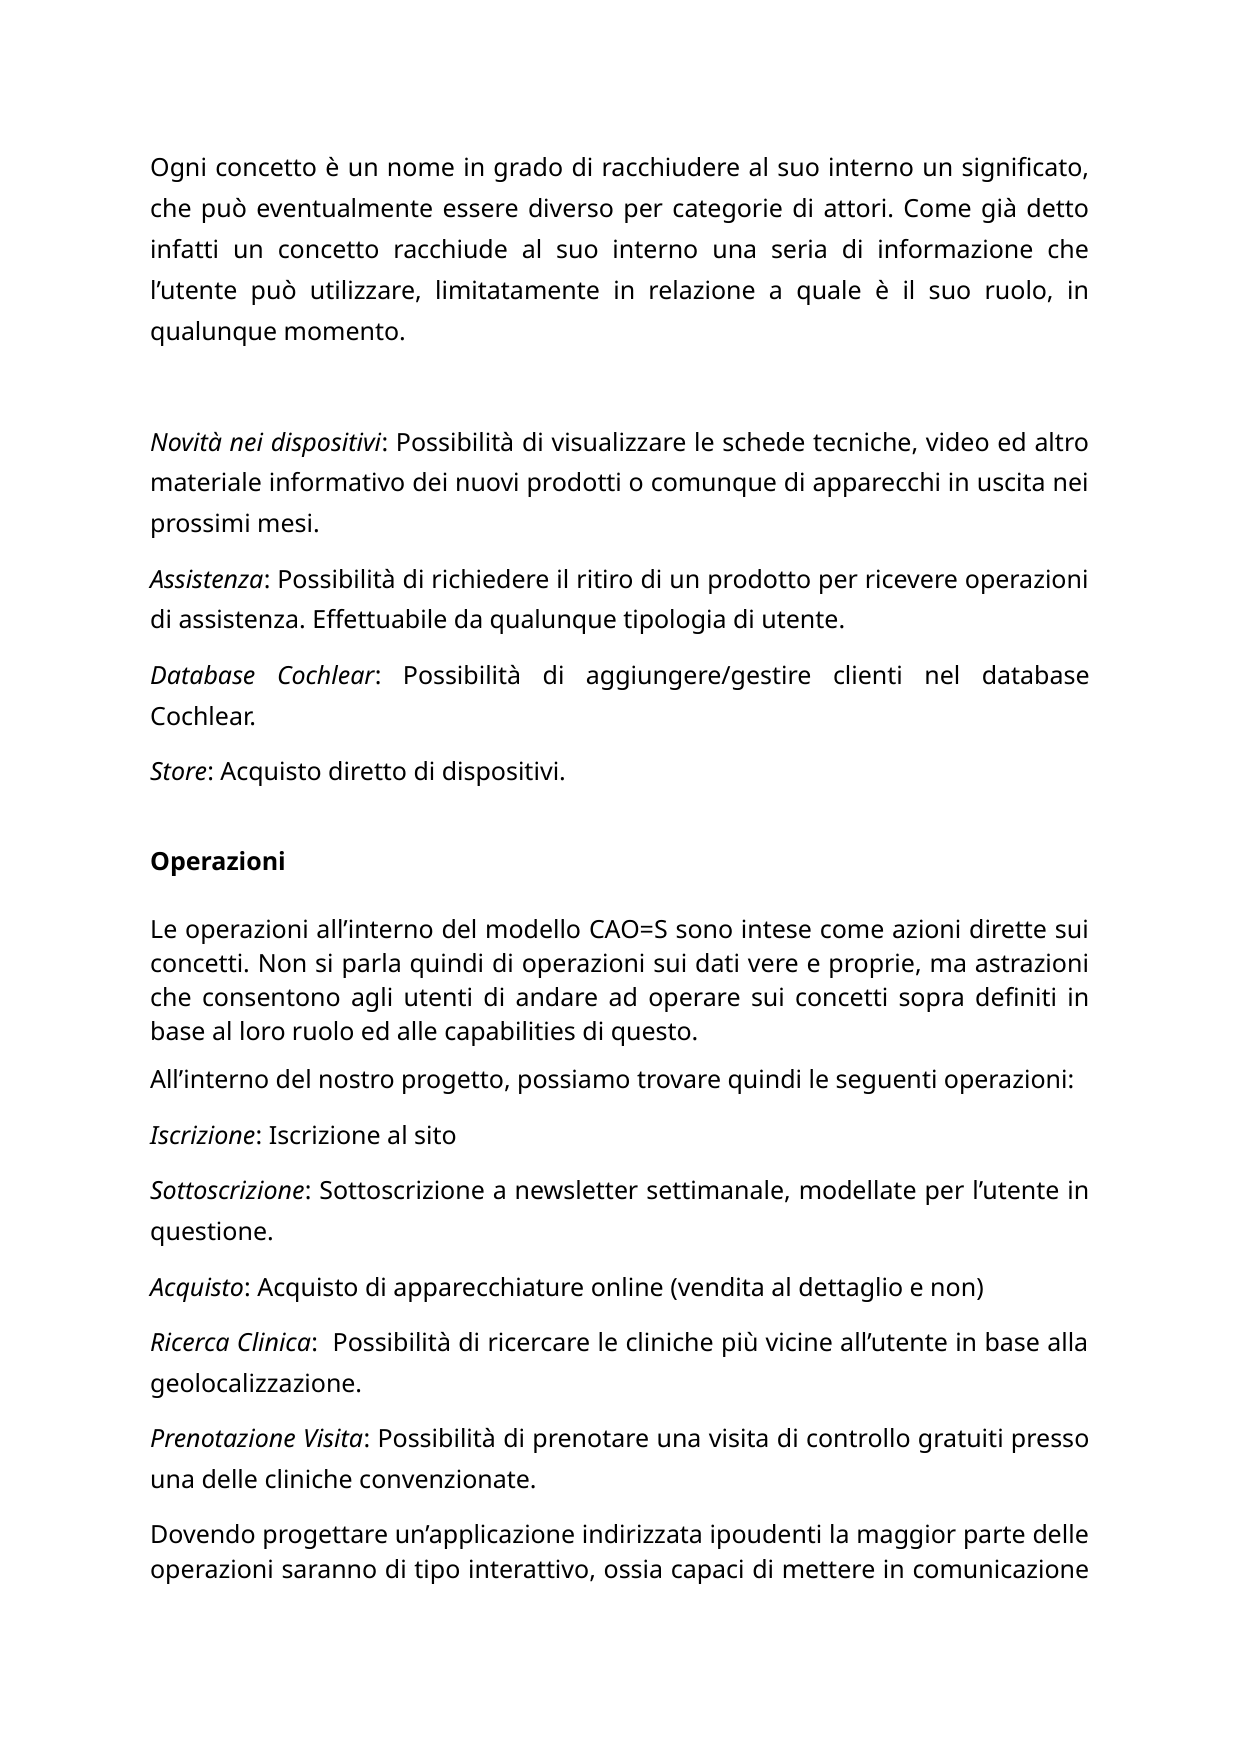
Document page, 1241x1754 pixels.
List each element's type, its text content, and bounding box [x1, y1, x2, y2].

text Store: Acquisto diretto di dispositivi. [150, 754, 1090, 788]
text Novità nei dispositivi: Possibilità di visualizzare le schede tecniche, video ed altro materiale informativo dei nuovi prodotti o comunque di apparecchi in uscita nei prossimi mesi. [150, 424, 1090, 540]
text Iscrizione: Iscrizione al sito [150, 1118, 1090, 1152]
text Operazioni [150, 843, 1090, 877]
text Sottoscrizione: Sottoscrizione a newsletter settimanale, modellate per l’utente in questione. [150, 1173, 1090, 1248]
text All’interno del nostro progetto, possiamo trovare quindi le seguenti operazioni: [150, 1062, 1090, 1096]
text Acquisto: Acquisto di apparecchiature online (vendita al dettaglio e non) [150, 1269, 1090, 1303]
text Database Cochlear: Possibilità di aggiungere/gestire clienti nel database Cochlear. [150, 657, 1090, 732]
text Prenotazione Visita: Possibilità di prenotare una visita di controllo gratuiti presso una delle cliniche convenzionate. [150, 1421, 1090, 1496]
text Ogni concetto è un nome in grado di racchiudere al suo interno un significato, che può eventualmente essere diverso per categorie di attori. Come già detto infatti un concetto racchiude al suo interno una seria di informazione che l’utente può utilizzare, limitatamente in relazione a quale è il suo ruolo, in qualunque momento. [150, 150, 1090, 347]
text Le operazioni all’interno del modello CAO=S sono intese come azioni dirette sui concetti. Non si parla quindi di operazioni sui dati vere e proprie, ma astrazioni che consentono agli utenti di andare ad operare sui concetti sopra definiti in base al loro ruolo ed alle capabilities di questo. [150, 911, 1090, 1048]
text Ricerca Clinica: Possibilità di ricercare le cliniche più vicine all’utente in base alla geolocalizzazione. [150, 1325, 1090, 1399]
text Dovendo progettare un’applicazione indirizzata ipoudenti la maggior parte delle operazioni saranno di tipo interattivo, ossia capaci di mettere in comunicazione [150, 1517, 1090, 1585]
text Assistenza: Possibilità di richiedere il ritiro di un prodotto per ricevere operazioni di assistenza. Effettuabile da qualunque tipologia di utente. [150, 561, 1090, 636]
